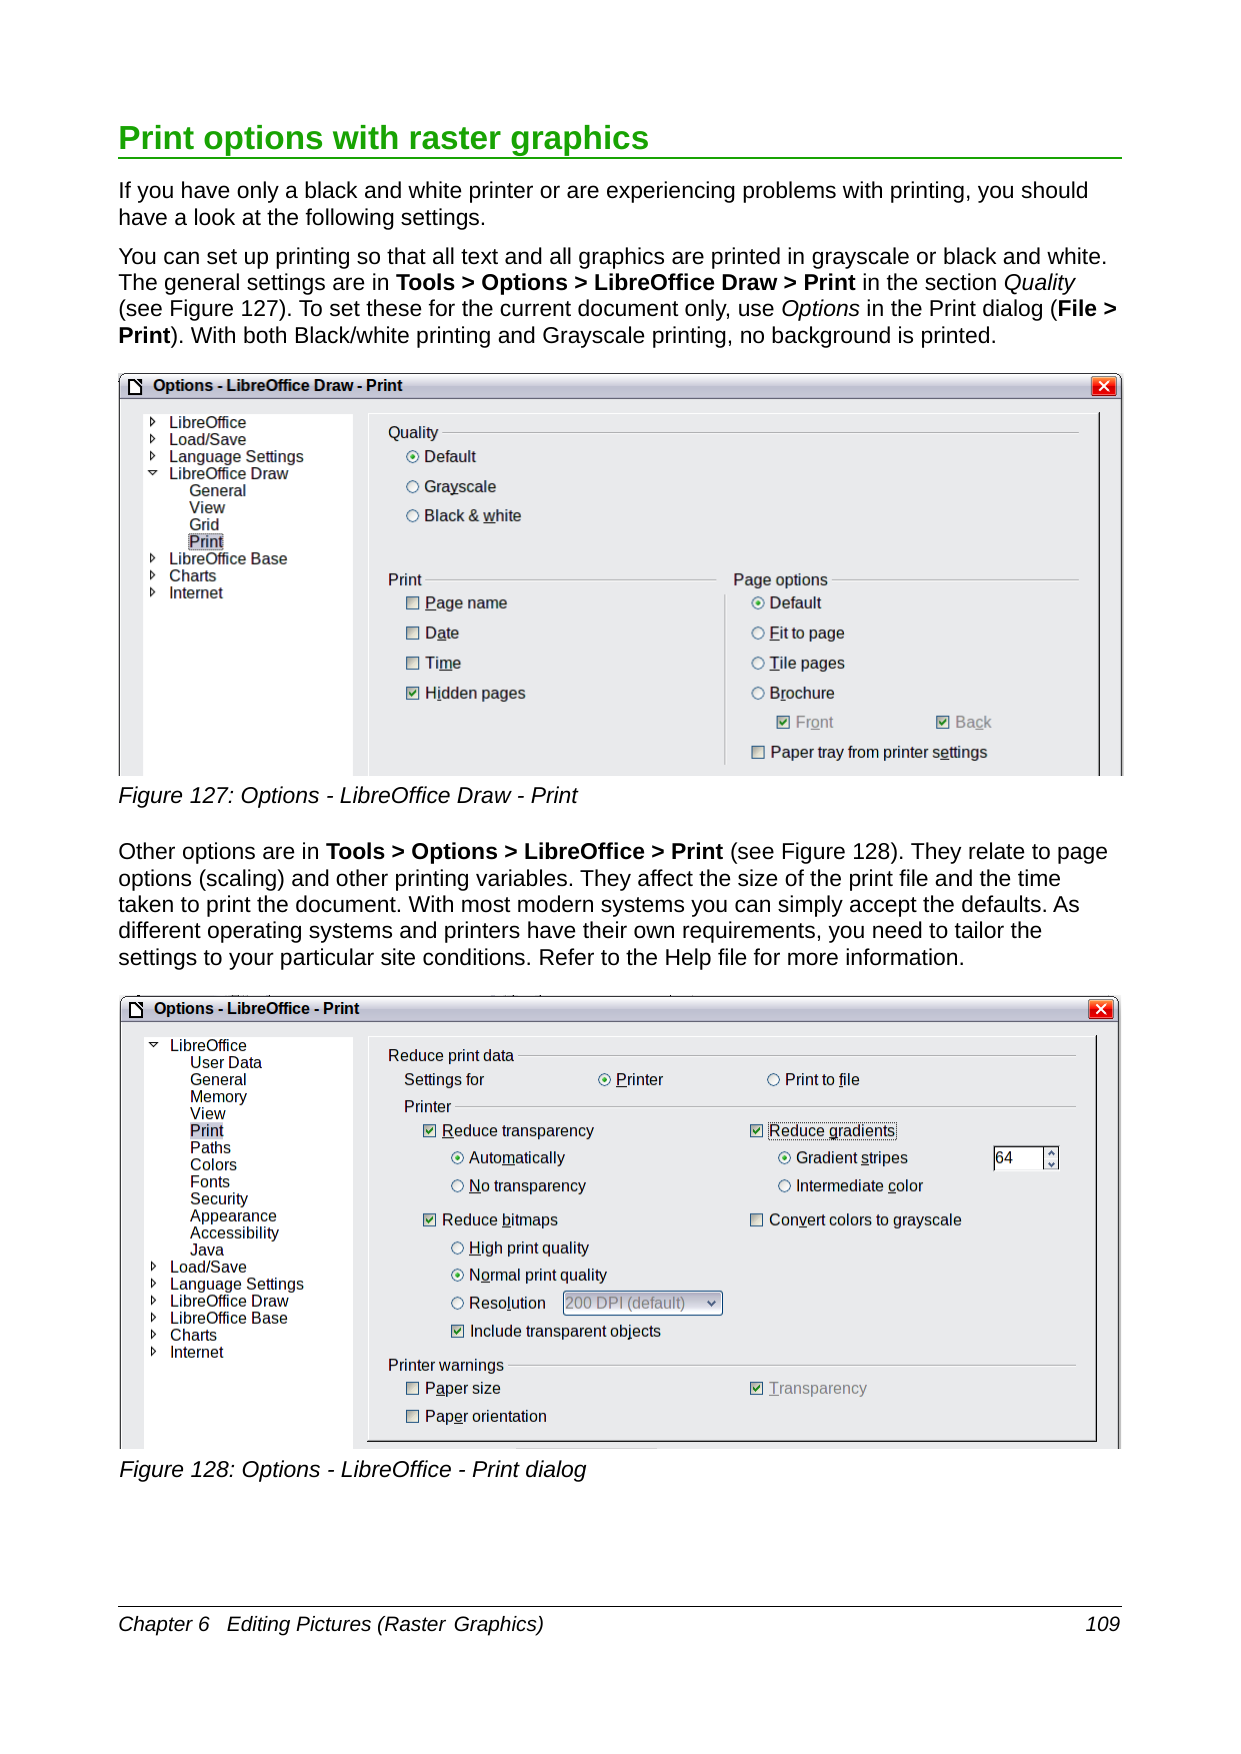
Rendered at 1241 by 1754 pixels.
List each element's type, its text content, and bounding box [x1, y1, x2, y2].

picture [119, 995, 1122, 1449]
text Figure 128: Options - LibreOffice - Print dialog [119, 1456, 1121, 1482]
text You can set up printing so that all text and all graphics are printed in grayscale or black and white. The general settings are in Tools > Options > LibreOffice Draw > Print in the section Quality (see Figure 127). To set these for the current document only, use Options in the Print dialog (File > Print). With both Black/white printing and Grayscale printing, no background is printed. [118, 243, 1122, 348]
picture [118, 373, 1124, 776]
subtitle Print options with raster graphics [118, 118, 1122, 157]
text Other options are in Tools > Options > LibreOffice > Print (see Figure 128). They relate to page options (scaling) and other printing variables. They affect the size of the print file and the time taken to print the document. With most modern systems you can simply accept the defaults. As different operating systems and printers have their own requirements, you need to tailor the settings to your particular site conditions. Refer to the Help file for more information. [118, 838, 1122, 970]
text Figure 127: Options - LibreOffice Draw - Print [118, 782, 1124, 808]
text If you have only a black and white printer or are experiencing problems with printing, you should have a look at the following settings. [118, 177, 1122, 230]
